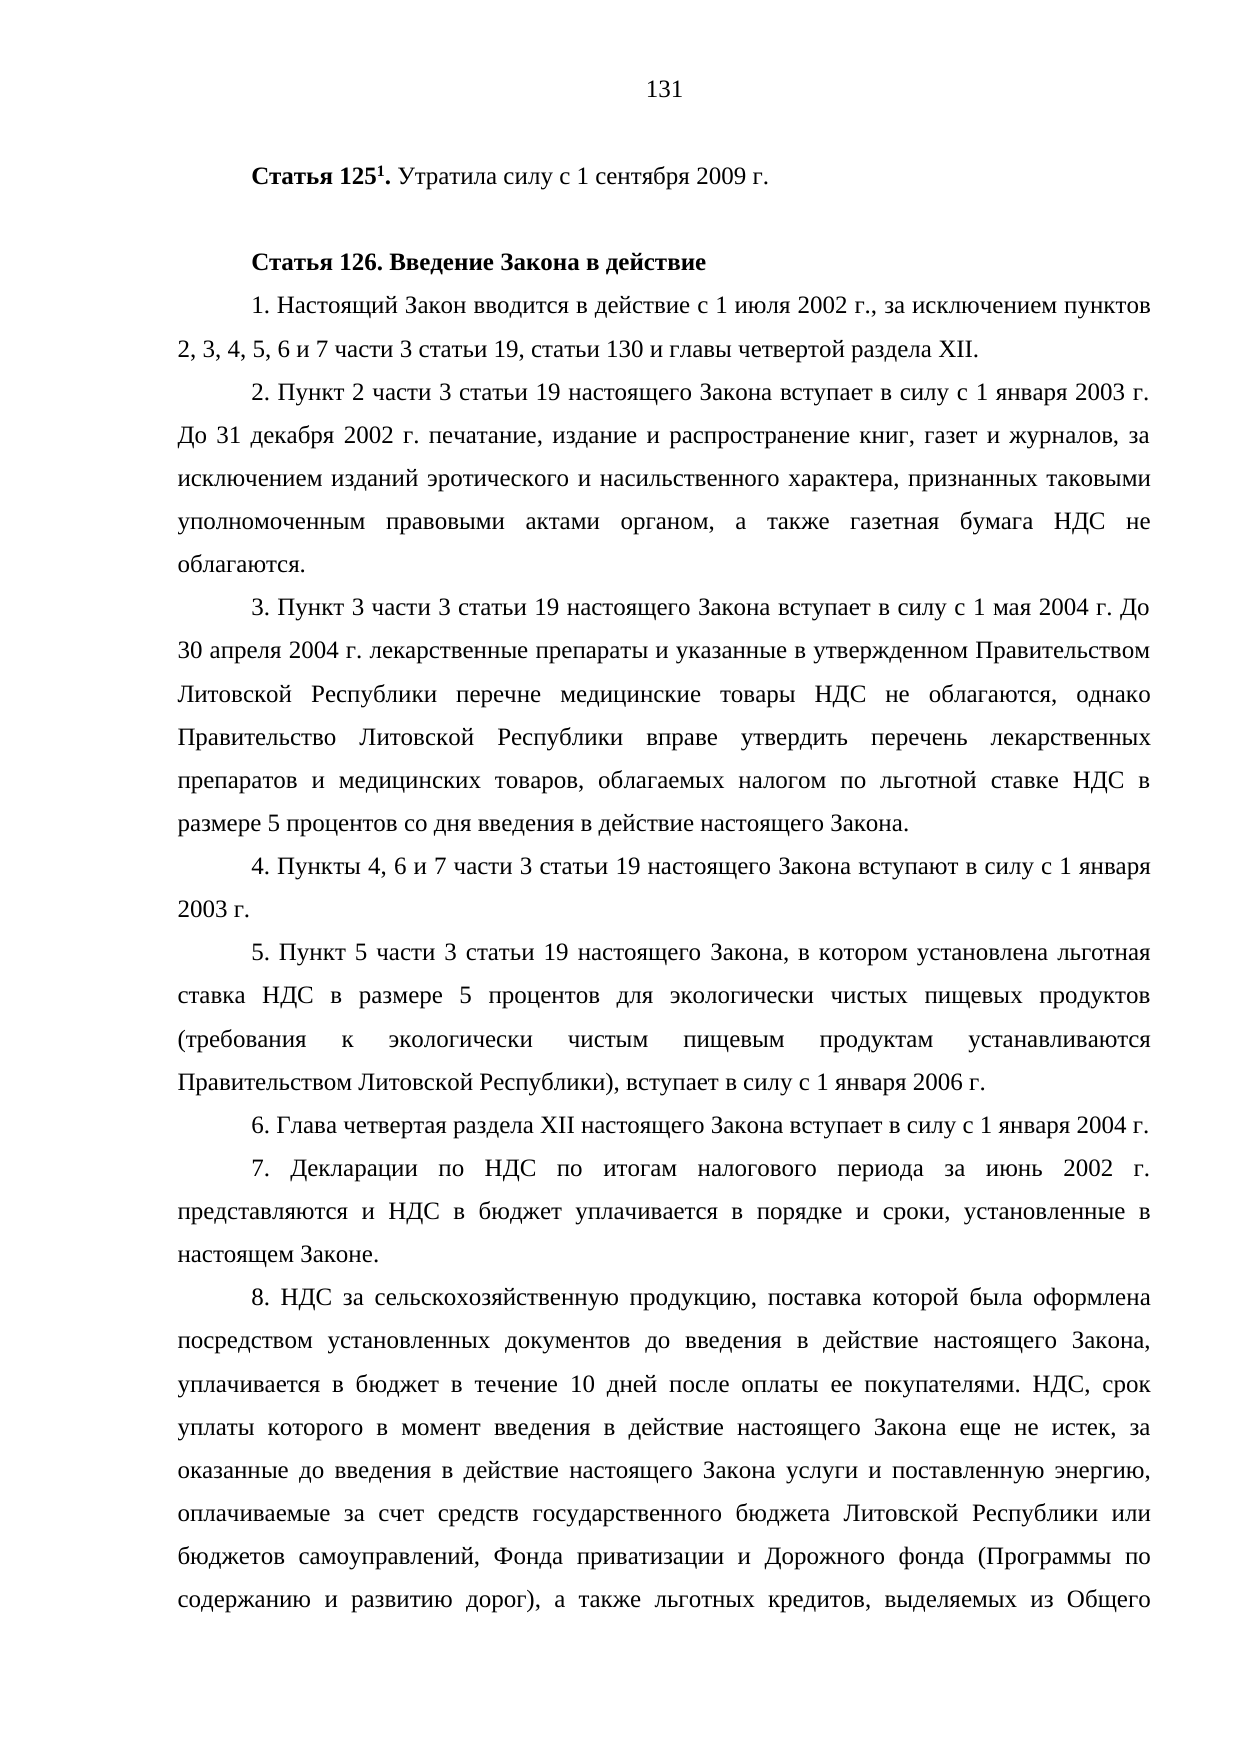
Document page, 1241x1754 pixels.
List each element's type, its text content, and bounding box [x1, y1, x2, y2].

text Статья 1251. Утратила силу с 1 сентября 2009 г. [177, 161, 1152, 190]
text 8. НДС за сельскохозяйственную продукцию, поставка которой была оформлена посредством установленных документов до введения в действие настоящего Закона, уплачивается в бюджет в течение 10 дней после оплаты ее покупателями. НДС, срок уплаты которого в момент введения в действие настоящего Закона еще не истек, за оказанные до введения в действие настоящего Закона услуги и поставленную энергию, оплачиваемые за счет средств государственного бюджета Литовской Республики или бюджетов самоуправлений, Фонда приватизации и Дорожного фонда (Программы по содержанию и развитию дорог), а также льготных кредитов, выделяемых из Общего [177, 1282, 1152, 1613]
text 3. Пункт 3 части 3 статьи 19 настоящего Закона вступает в силу с 1 мая 2004 г. До 30 апреля 2004 г. лекарственные препараты и указанные в утвержденном Правительством Литовской Республики перечне медицинские товары НДС не облагаются, однако Правительство Литовской Республики вправе утвердить перечень лекарственных препаратов и медицинских товаров, облагаемых налогом по льготной ставке НДС в размере 5 процентов со дня введения в действие настоящего Закона. [177, 592, 1152, 837]
text 4. Пункты 4, 6 и 7 части 3 статьи 19 настоящего Закона вступают в силу с 1 января 2003 г. [177, 851, 1152, 923]
text 6. Глава четвертая раздела XII настоящего Закона вступает в силу с 1 января 2004 г. [177, 1110, 1152, 1139]
text Статья 126. Введение Закона в действие [177, 247, 1152, 276]
text 5. Пункт 5 части 3 статьи 19 настоящего Закона, в котором установлена льготная ставка НДС в размере 5 процентов для экологически чистых пищевых продуктов (требования к экологически чистым пищевым продуктам устанавливаются Правительством Литовской Республики), вступает в силу с 1 января 2006 г. [177, 937, 1152, 1096]
text 1. Настоящий Закон вводится в действие с 1 июля 2002 г., за исключением пунктов 2, 3, 4, 5, 6 и 7 части 3 статьи 19, статьи 130 и главы четвертой раздела XII. [177, 291, 1152, 362]
text 7. Декларации по НДС по итогам налогового периода за июнь 2002 г. представляются и НДС в бюджет уплачивается в порядке и сроки, установленные в настоящем Законе. [177, 1153, 1152, 1268]
text 2. Пункт 2 части 3 статьи 19 настоящего Закона вступает в силу с 1 января 2003 г. До 31 декабря 2002 г. печатание, издание и распространение книг, газет и журналов, за исключением изданий эротического и насильственного характера, признанных таковыми уполномоченным правовыми актами органом, а также газетная бумага НДС не облагаются. [177, 377, 1152, 578]
